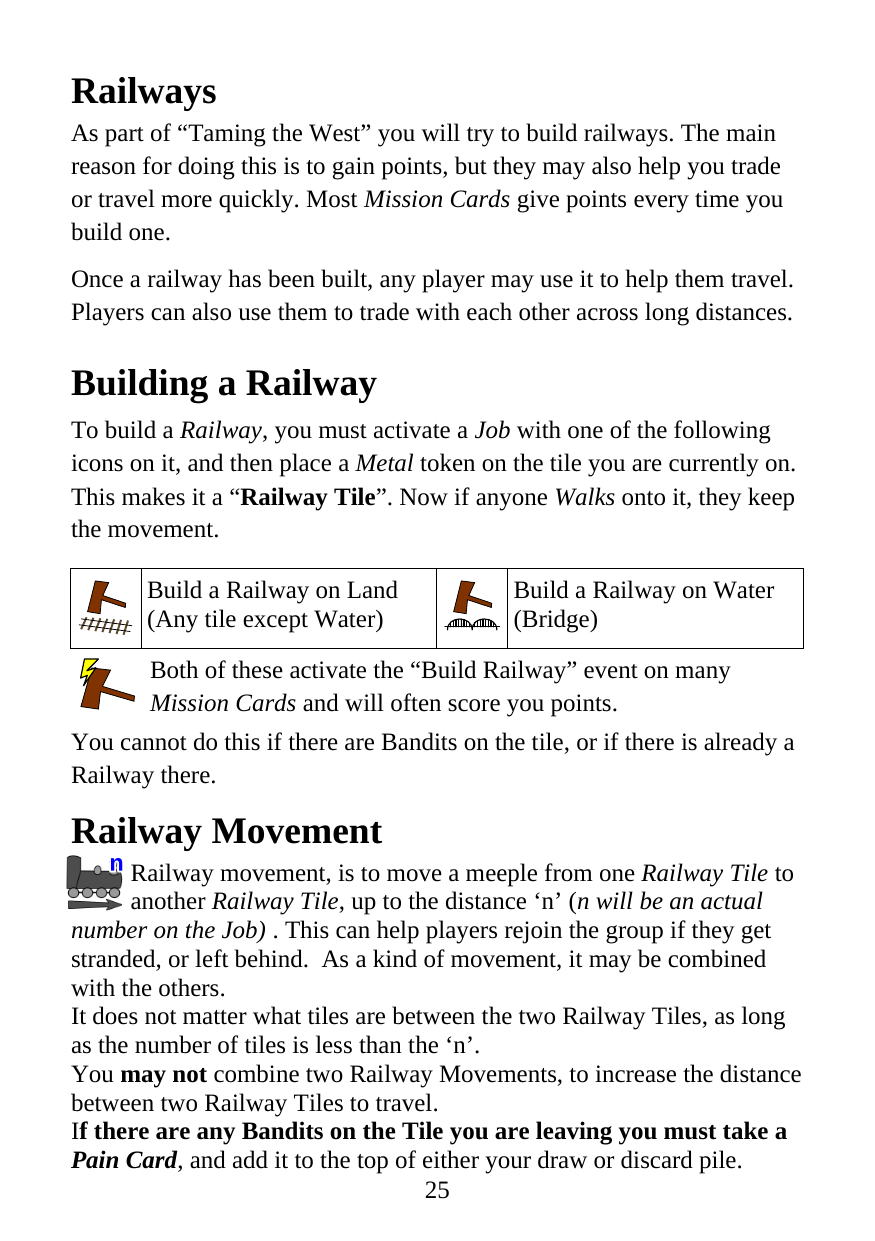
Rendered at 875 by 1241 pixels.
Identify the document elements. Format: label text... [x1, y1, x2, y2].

text To build a Railway, you must activate a Job with one of the following icons on it, and then place a Metal token on the tile you are currently on. This makes it a “Railway Tile”. Now if anyone Walks onto it, they keep the movement. [71, 416, 803, 543]
table_header Build a Railway on Land (Any tile except Water) [142, 569, 436, 648]
table_header Build a Railway on Water (Bridge) [508, 569, 803, 648]
text You cannot do this if there are Bandits on the tile, or if there is already a Railway there. [71, 727, 803, 789]
table_header [437, 569, 507, 648]
text It does not matter what tiles are between the two Railway Tiles, as long as the number of tiles is less than the ‘n’. You may not combine two Railway Movements, to increase the distance between two Railway Tiles to travel. [71, 1001, 803, 1116]
subtitle Railway Movement [71, 808, 803, 851]
text Once a railway has been built, any player may use it to help them travel. Players can also use them to trade with each other across long distances. [71, 264, 803, 326]
text If there are any Bandits on the Tile you are leaving you must take a Pain Card, and add it to the top of either your draw or discard pile. [71, 1116, 803, 1174]
table_header [71, 569, 141, 648]
text Both of these activate the “Build Railway” event on many Mission Cards and will often score you points. [71, 655, 803, 717]
subtitle Railways [71, 68, 803, 111]
text As part of “Taming the West” you will try to build railways. The main reason for doing this is to gain points, but they may also help you trade or travel more quickly. Most Mission Cards give points every time you build one. [71, 118, 803, 246]
picture [65, 853, 125, 911]
subtitle Building a Railway [71, 360, 803, 403]
text Railway movement, is to move a meeple from one Railway Tile to another Railway Tile, up to the distance ‘n’ (n will be an actual number on the Job) . This can help players rejoin the group if they get stranded, or left behind. As a kind of movement, it may be combined with the others. [71, 858, 803, 1001]
